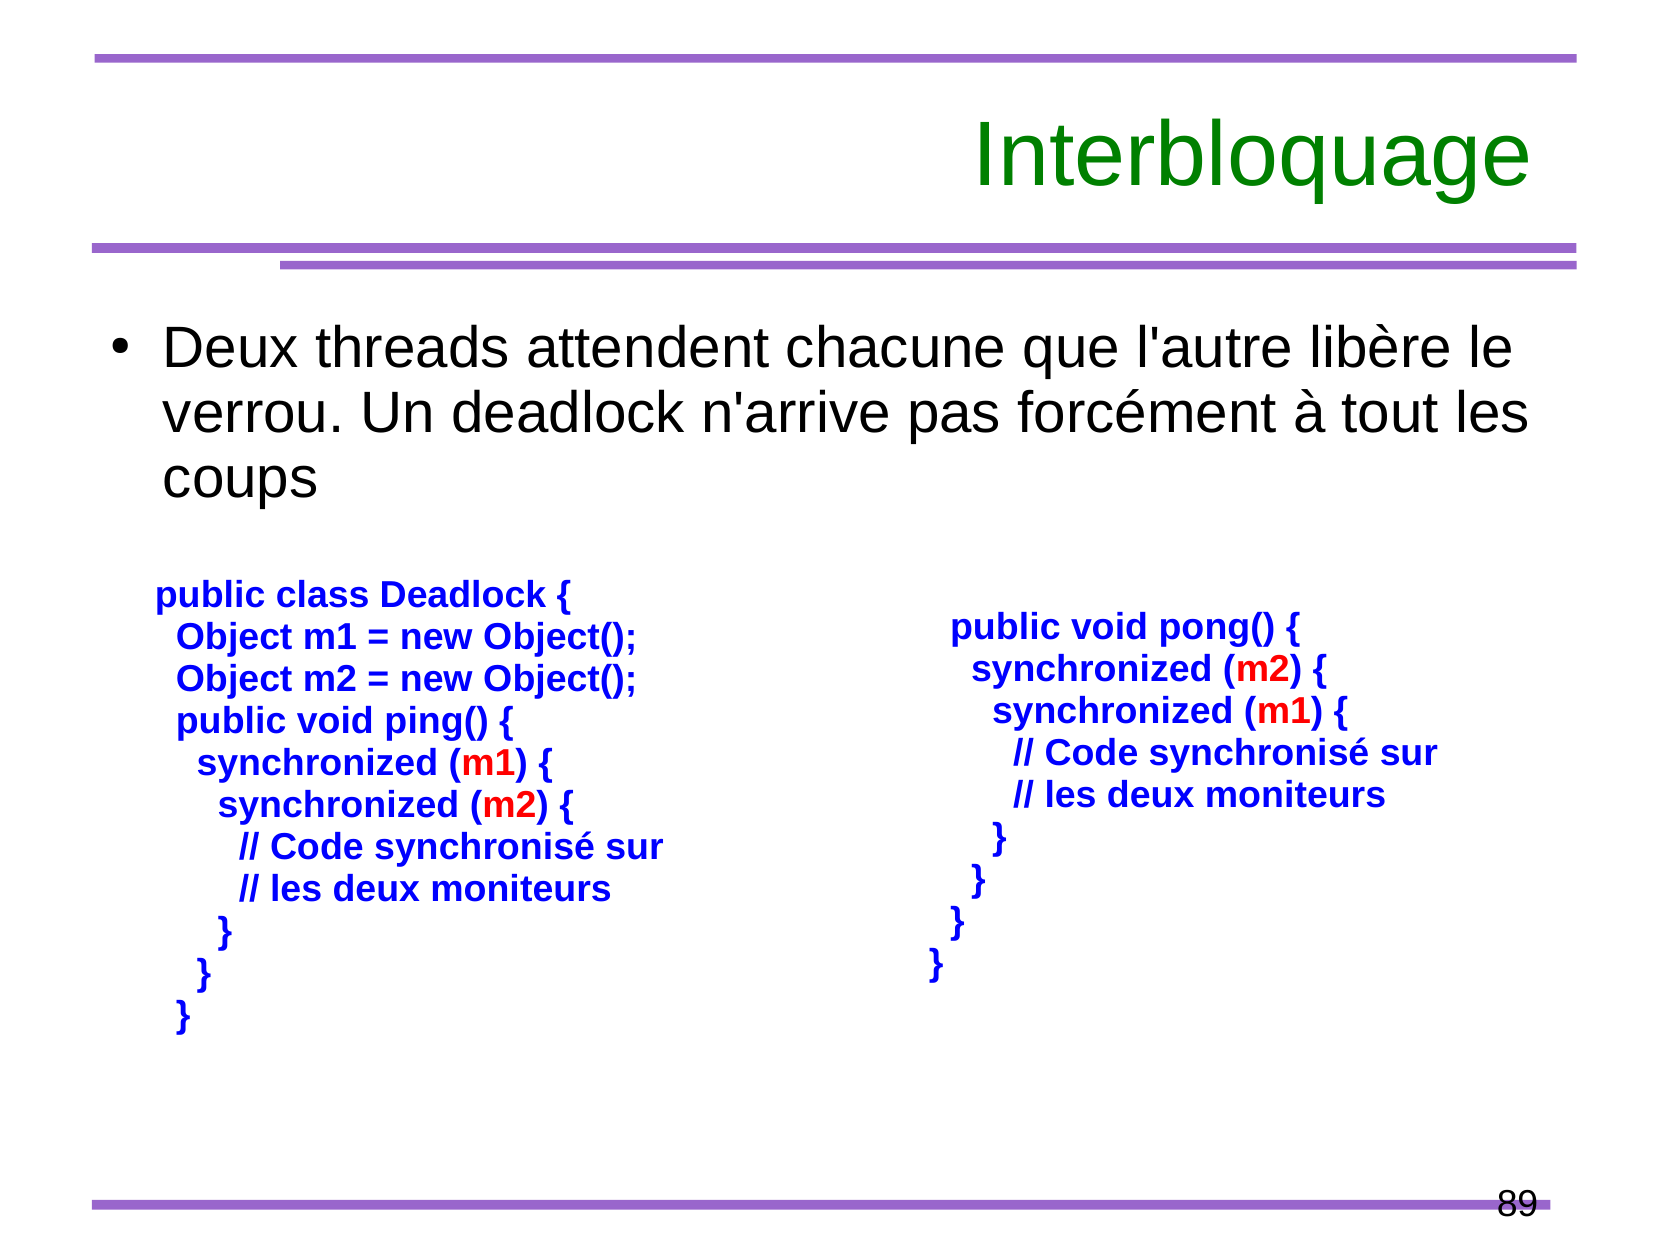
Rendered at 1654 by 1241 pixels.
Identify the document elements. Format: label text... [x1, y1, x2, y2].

list Deux threads attendent chacune que l'autre libère le verrou. Un deadlock n'arrive pas forcément à tout les coups [92, 315, 1563, 511]
text_box public void pong() { synchronized (m2) { synchronized (m1) { // Code synchronisé sur // les deux moniteurs } } } } [929, 563, 1528, 1143]
text_box public class Deadlock { Object m1 = new Object(); Object m2 = new Object(); public void ping() { synchronized (m1) { synchronized (m2) { // Code synchronisé sur // les deux moniteurs } } } [154, 573, 753, 1192]
title Interbloquage [121, 49, 1534, 257]
